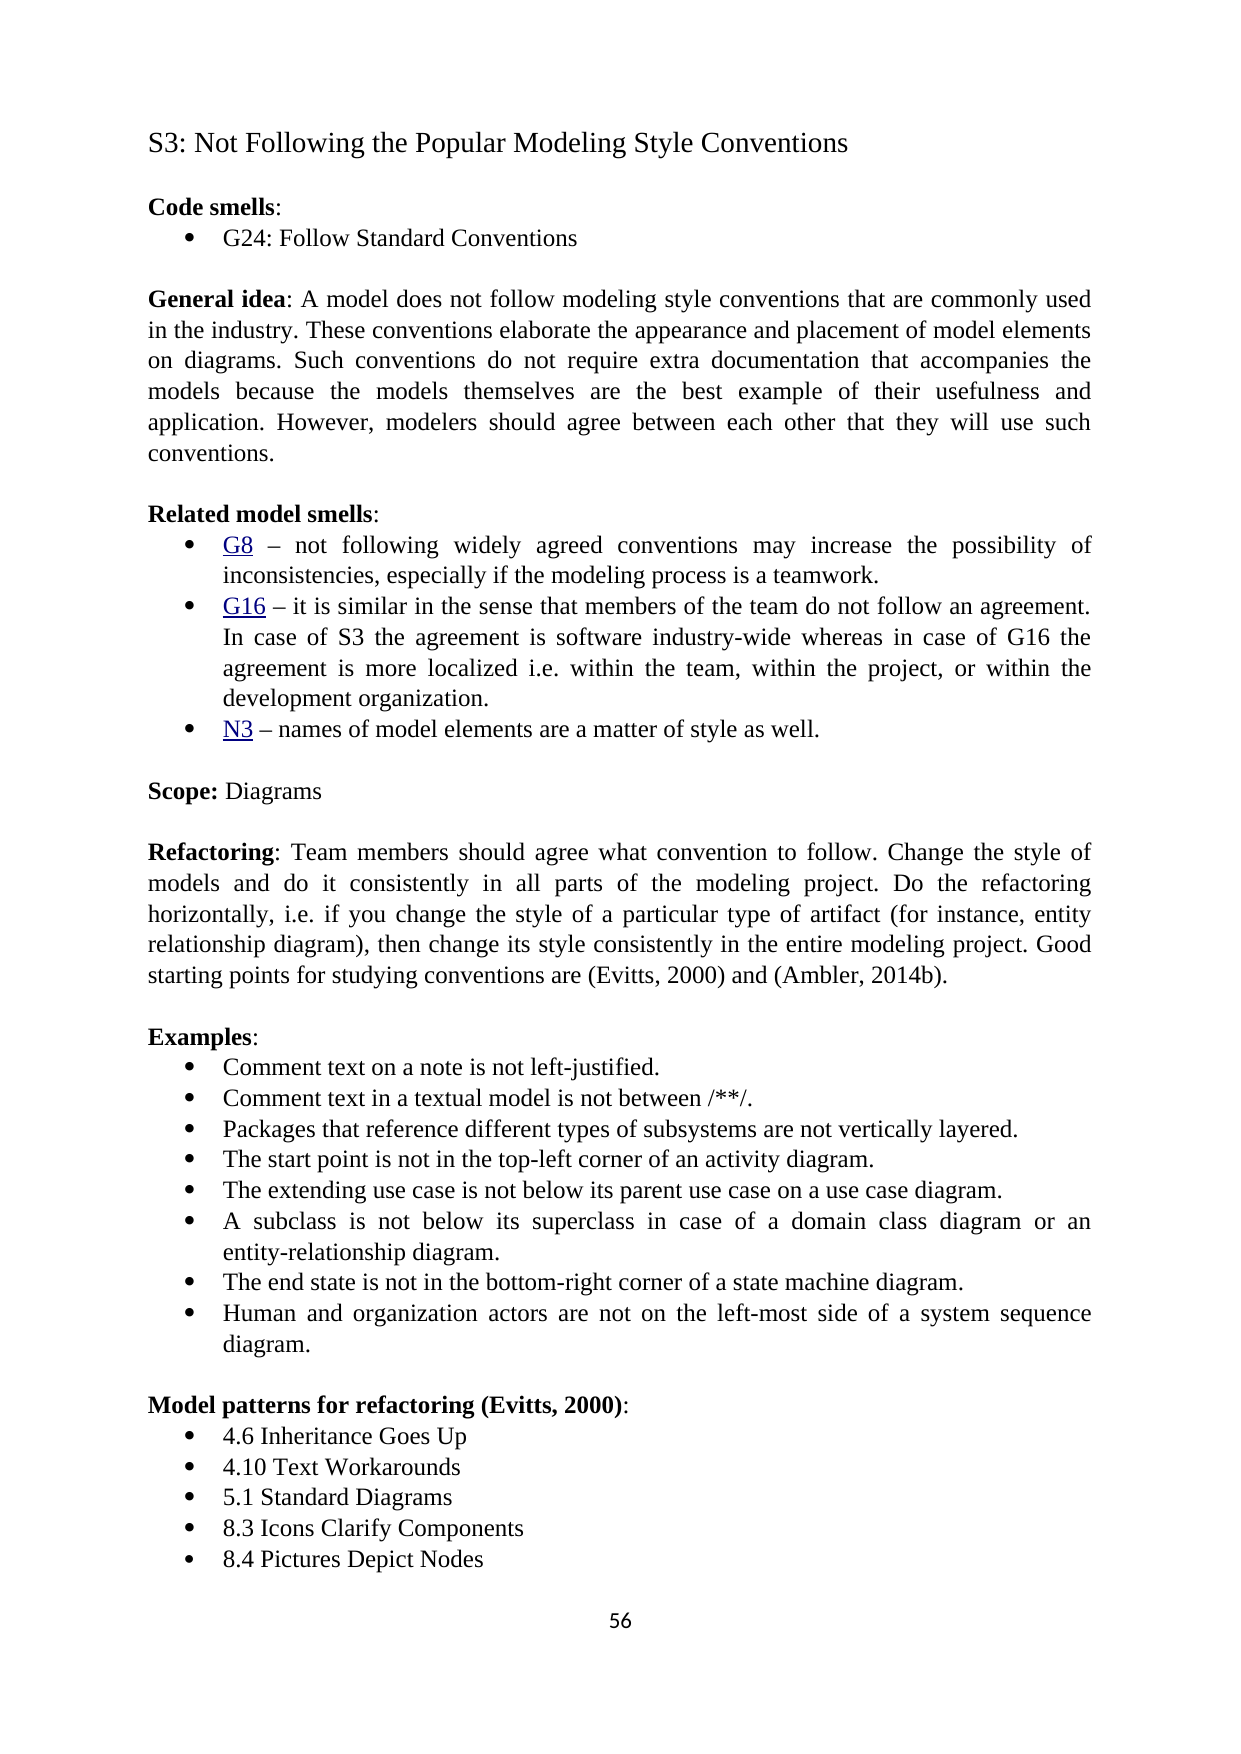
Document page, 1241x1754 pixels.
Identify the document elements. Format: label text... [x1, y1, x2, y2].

list The end state is not in the bottom-right corner of a state machine diagram. [185, 1267, 1093, 1296]
list Comment text on a note is not left-justified. [185, 1052, 1093, 1081]
list Comment text in a textual model is not between /**/. [185, 1083, 1093, 1112]
text Related model smells: [148, 499, 1093, 528]
list 8.3 Icons Clarify Components [185, 1513, 1093, 1542]
list G16 – it is similar in the sense that members of the team do not follow an agreement. In case of S3 the agreement is software industry-wide whereas in case of G16 the agreement is more localized i.e. within the team, within the project, or within the development organization. [185, 591, 1093, 712]
list 4.10 Text Workarounds [185, 1452, 1093, 1481]
subtitle S3: Not Following the Popular Modeling Style Conventions [148, 125, 1093, 159]
list G8 – not following widely agreed conventions may increase the possibility of inconsistencies, especially if the modeling process is a teamwork. [185, 530, 1093, 589]
list N3 – names of model elements are a matter of style as well. [185, 714, 1093, 743]
list The extending use case is not below its parent use case on a use case diagram. [185, 1175, 1093, 1204]
text Examples: [148, 1022, 1093, 1050]
list A subclass is not below its superclass in case of a domain class diagram or an entity‑relationship diagram. [185, 1206, 1093, 1265]
list Human and organization actors are not on the left-most side of a system sequence diagram. [185, 1298, 1093, 1358]
text Scope: Diagrams [148, 776, 1093, 804]
list 8.4 Pictures Depict Nodes [185, 1544, 1093, 1573]
text Model patterns for refactoring (Evitts, 2000): [148, 1390, 1093, 1419]
text General idea: A model does not follow modeling style conventions that are commonly used in the industry. These conventions elaborate the appearance and placement of model elements on diagrams. Such conventions do not require extra documentation that accompanies the models because the models themselves are the best example of their usefulness and application. However, modelers should agree between each other that they will use such conventions. [148, 284, 1093, 466]
list 4.6 Inheritance Goes Up [185, 1421, 1093, 1450]
list 5.1 Standard Diagrams [185, 1482, 1093, 1511]
text Code smells: [148, 192, 1093, 221]
list Packages that reference different types of subsystems are not vertically layered. [185, 1114, 1093, 1142]
text Refactoring: Team members should agree what convention to follow. Change the style of models and do it consistently in all parts of the modeling project. Do the refactoring horizontally, i.e. if you change the style of a particular type of artifact (for instance, entity relationship diagram), then change its style consistently in the entire modeling project. Good starting points for studying conventions are (Evitts, 2000) and (Ambler, 2014b). [148, 837, 1093, 989]
list G24: Follow Standard Conventions [185, 223, 1093, 251]
list The start point is not in the top-left corner of an activity diagram. [185, 1144, 1093, 1173]
